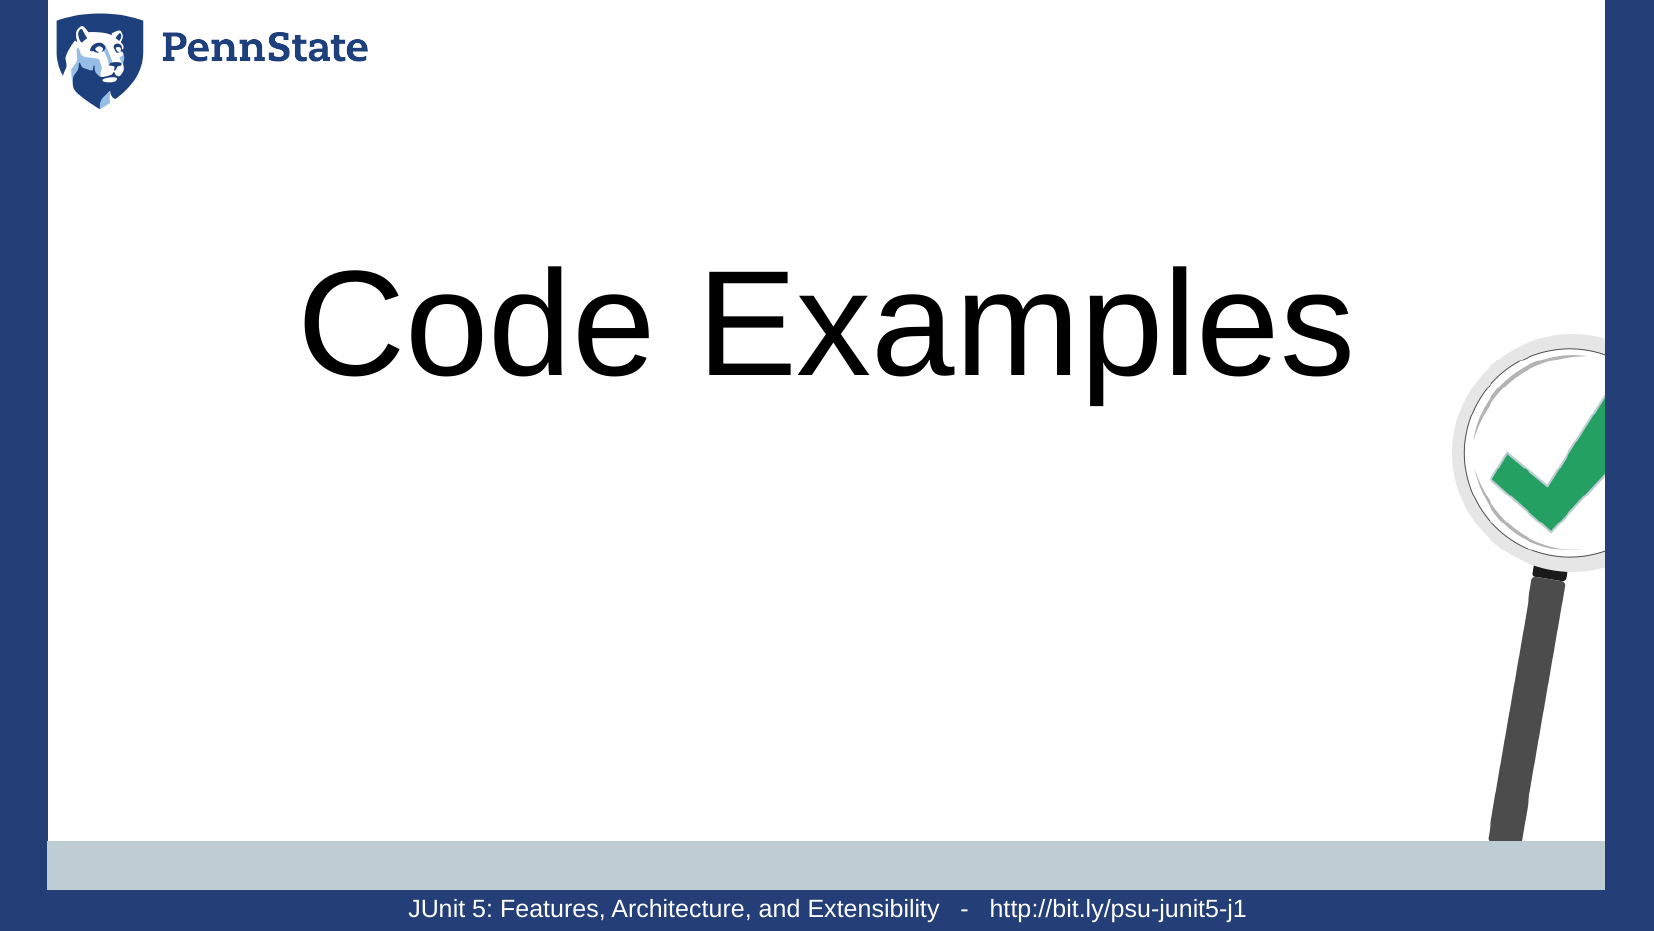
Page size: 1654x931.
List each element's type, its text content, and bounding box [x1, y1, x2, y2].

picture [1452, 334, 1605, 841]
picture [48, 0, 411, 152]
list Code Examples [261, 240, 1393, 436]
